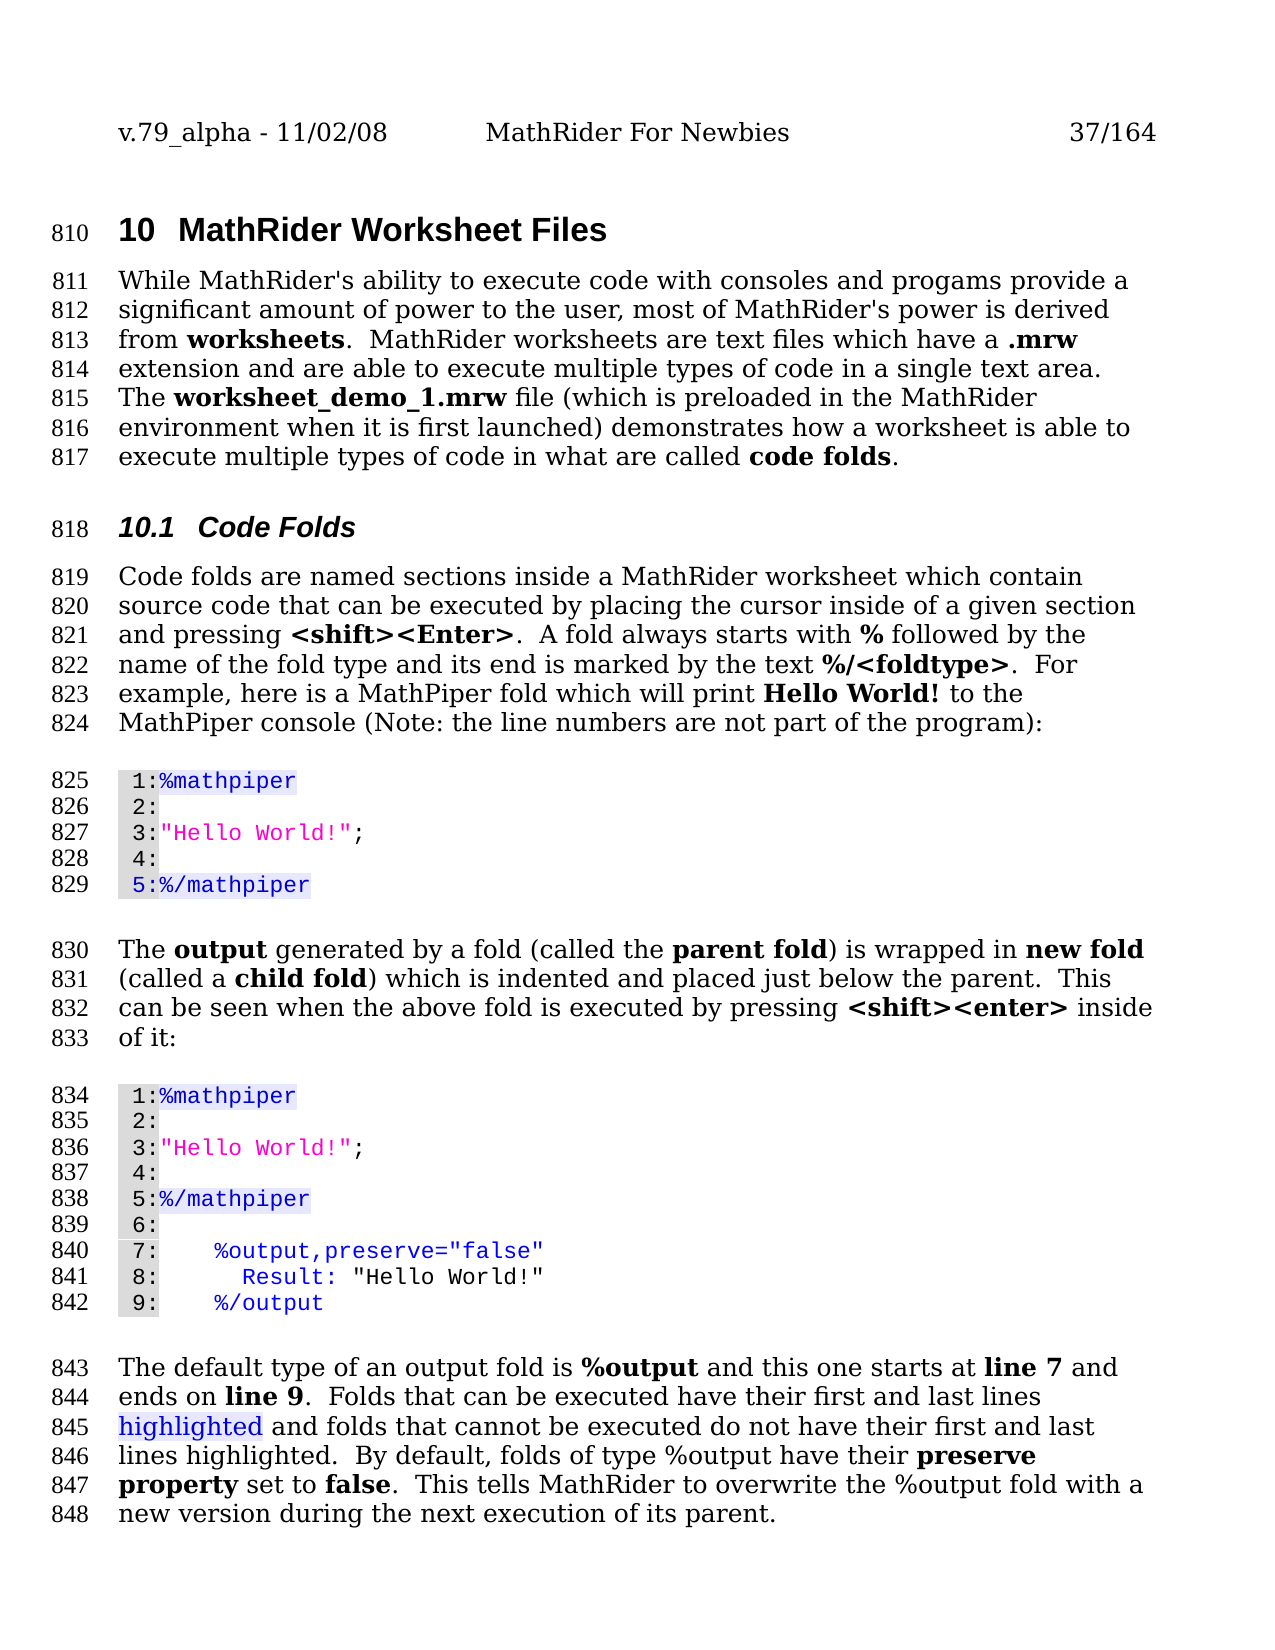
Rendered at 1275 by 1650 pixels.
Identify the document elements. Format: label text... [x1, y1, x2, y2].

text The output generated by a fold (called the parent fold) is wrapped in new fold (called a child fold) which is indented and placed just below the parent. This can be seen when the above fold is executed by pressing <shift><enter> inside of it: [118, 935, 1157, 1052]
text 5:%/mathpiper [118, 1188, 1157, 1214]
subtitle MathRider Worksheet Files [118, 210, 1157, 248]
text 2: [118, 795, 1157, 821]
text 3:"Hello World!"; [118, 1136, 1157, 1162]
text 1:%mathpiper [118, 769, 1157, 795]
text While MathRider's ability to execute code with consoles and progams provide a significant amount of power to the user, most of MathRider's power is derived from worksheets. MathRider worksheets are text files which have a .mrw extension and are able to execute multiple types of code in a single text area. The worksheet_demo_1.mrw file (which is preloaded in the MathRider environment when it is first launched) demonstrates how a worksheet is able to execute multiple types of code in what are called code folds. [118, 266, 1157, 471]
text 2: [118, 1110, 1157, 1136]
text Code folds are named sections inside a MathRider worksheet which contain source code that can be executed by placing the cursor inside of a given section and pressing <shift><Enter>. A fold always starts with % followed by the name of the fold type and its end is marked by the text %/<foldtype>. For example, here is a MathPiper fold which will print Hello World! to the MathPiper console (Note: the line numbers are not part of the program): [118, 562, 1157, 737]
text 7: %output,preserve="false" [118, 1239, 1157, 1266]
text 1:%mathpiper [118, 1084, 1157, 1110]
text 3:"Hello World!"; [118, 821, 1157, 847]
text 4: [118, 1162, 1157, 1188]
text 5:%/mathpiper [118, 873, 1157, 899]
text 4: [118, 847, 1157, 873]
text 8: Result: "Hello World!" [118, 1266, 1157, 1291]
text 6: [118, 1214, 1157, 1239]
text The default type of an output fold is %output and this one starts at line 7 and ends on line 9. Folds that can be executed have their first and last lines highlighted and folds that cannot be executed do not have their first and last lines highlighted. By default, folds of type %output have their preserve property set to false. This tells MathRider to overwrite the %output fold with a new version during the next execution of its parent. [118, 1353, 1157, 1529]
text 9: %/output [118, 1291, 1157, 1317]
subtitle Code Folds [118, 510, 1157, 544]
